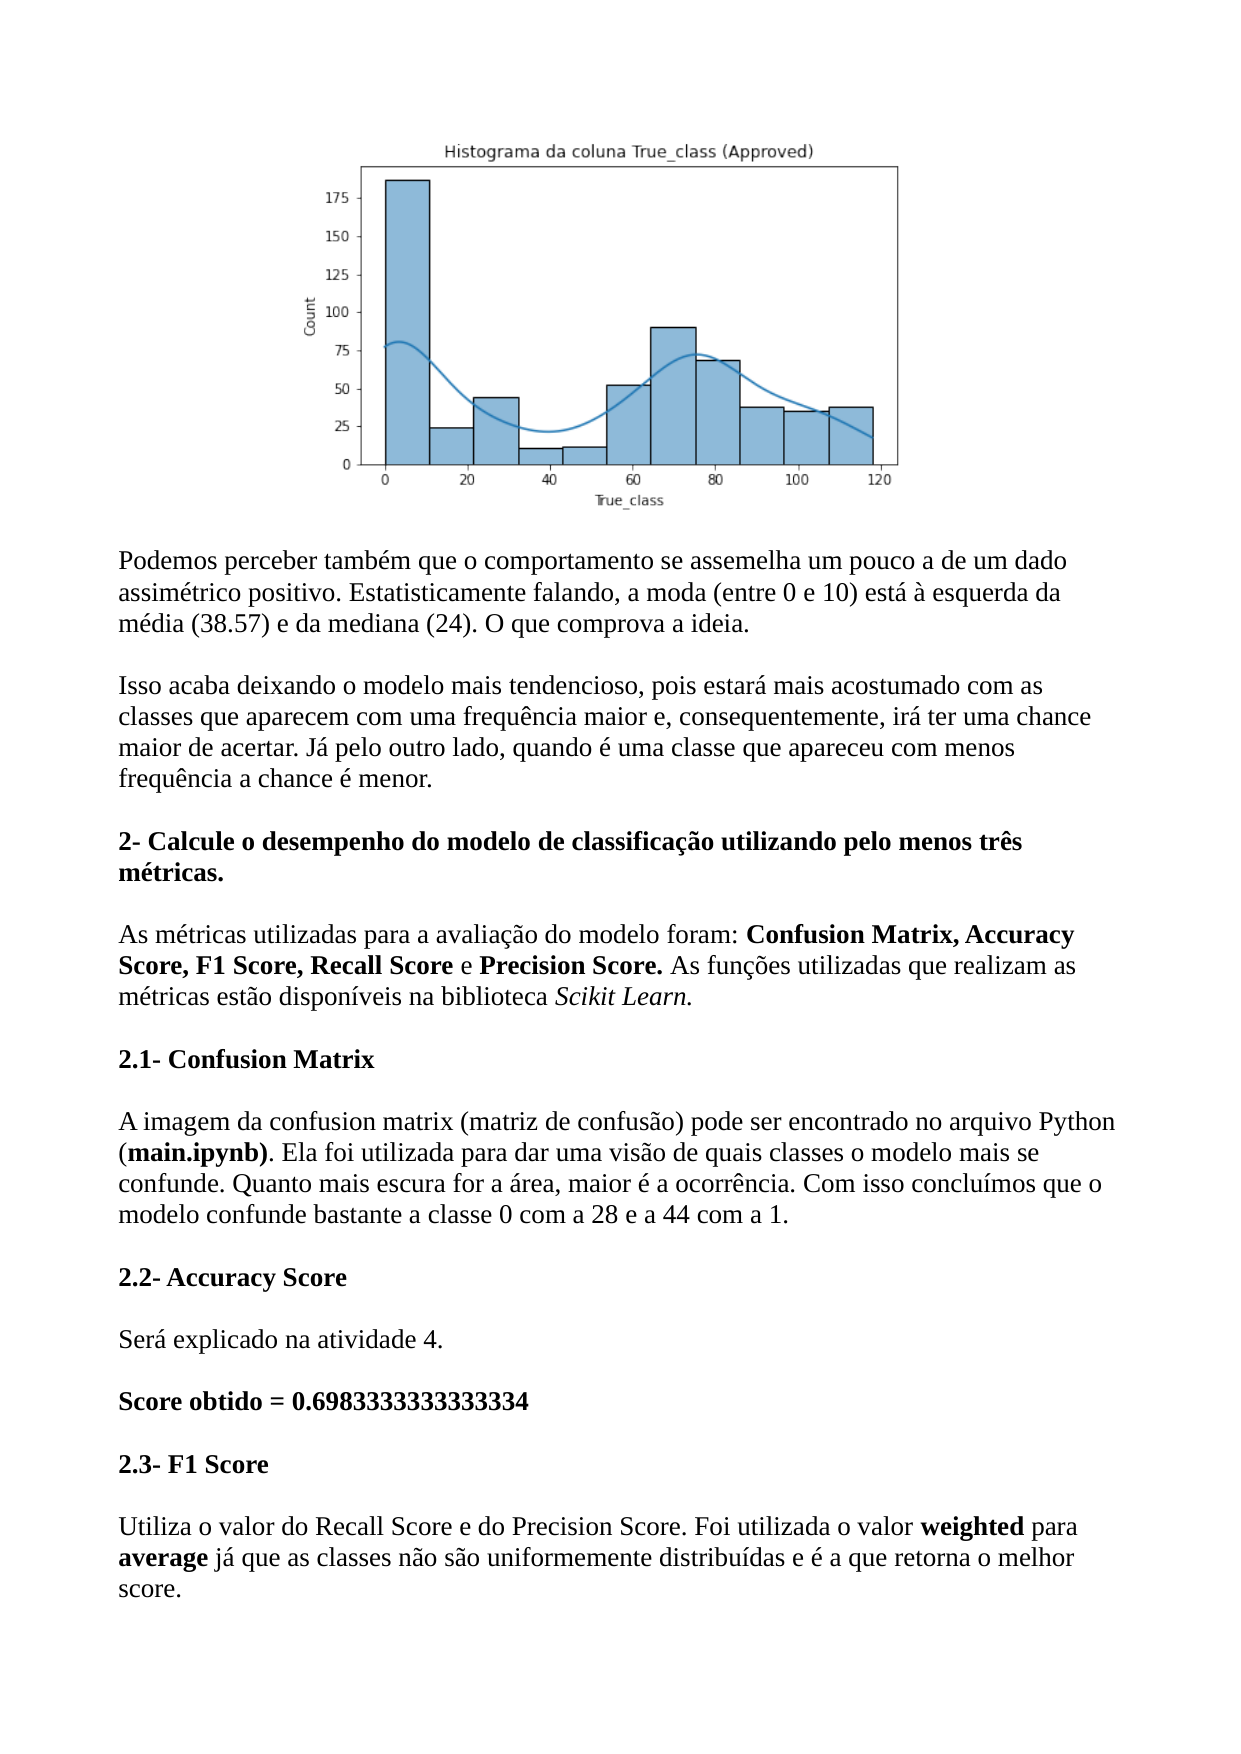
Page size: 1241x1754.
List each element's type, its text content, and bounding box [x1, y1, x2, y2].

text Utiliza o valor do Recall Score e do Precision Score. Foi utilizada o valor weighted para average já que as classes não são uniformemente distribuídas e é a que retorna o melhor score. [118, 1510, 1122, 1603]
text 2.3- F1 Score [118, 1448, 1122, 1479]
picture [274, 118, 966, 514]
text Será explicado na atividade 4. [118, 1323, 1122, 1354]
text Podemos perceber também que o comportamento se assemelha um pouco a de um dado assimétrico positivo. Estatisticamente falando, a moda (entre 0 e 10) está à esquerda da média (38.57) e da mediana (24). O que comprova a ideia. [118, 544, 1122, 638]
text Score obtido = 0.6983333333333334 [118, 1385, 1122, 1417]
text 2- Calcule o desempenho do modelo de classificação utilizando pelo menos três métricas. [118, 825, 1122, 887]
text A imagem da confusion matrix (matriz de confusão) pode ser encontrado no arquivo Python (main.ipynb). Ela foi utilizada para dar uma visão de quais classes o modelo mais se confunde. Quanto mais escura for a área, maior é a ocorrência. Com isso concluímos que o modelo confunde bastante a classe 0 com a 28 e a 44 com a 1. [118, 1105, 1122, 1230]
text 2.2- Accuracy Score [118, 1261, 1122, 1292]
text Isso acaba deixando o modelo mais tendencioso, pois estará mais acostumado com as classes que aparecem com uma frequência maior e, consequentemente, irá ter uma chance maior de acertar. Já pelo outro lado, quando é uma classe que apareceu com menos frequência a chance é menor. [118, 669, 1122, 794]
text As métricas utilizadas para a avaliação do modelo foram: Confusion Matrix, Accuracy Score, F1 Score, Recall Score e Precision Score. As funções utilizadas que realizam as métricas estão disponíveis na biblioteca Scikit Learn. [118, 918, 1122, 1012]
text 2.1- Confusion Matrix [118, 1043, 1122, 1074]
